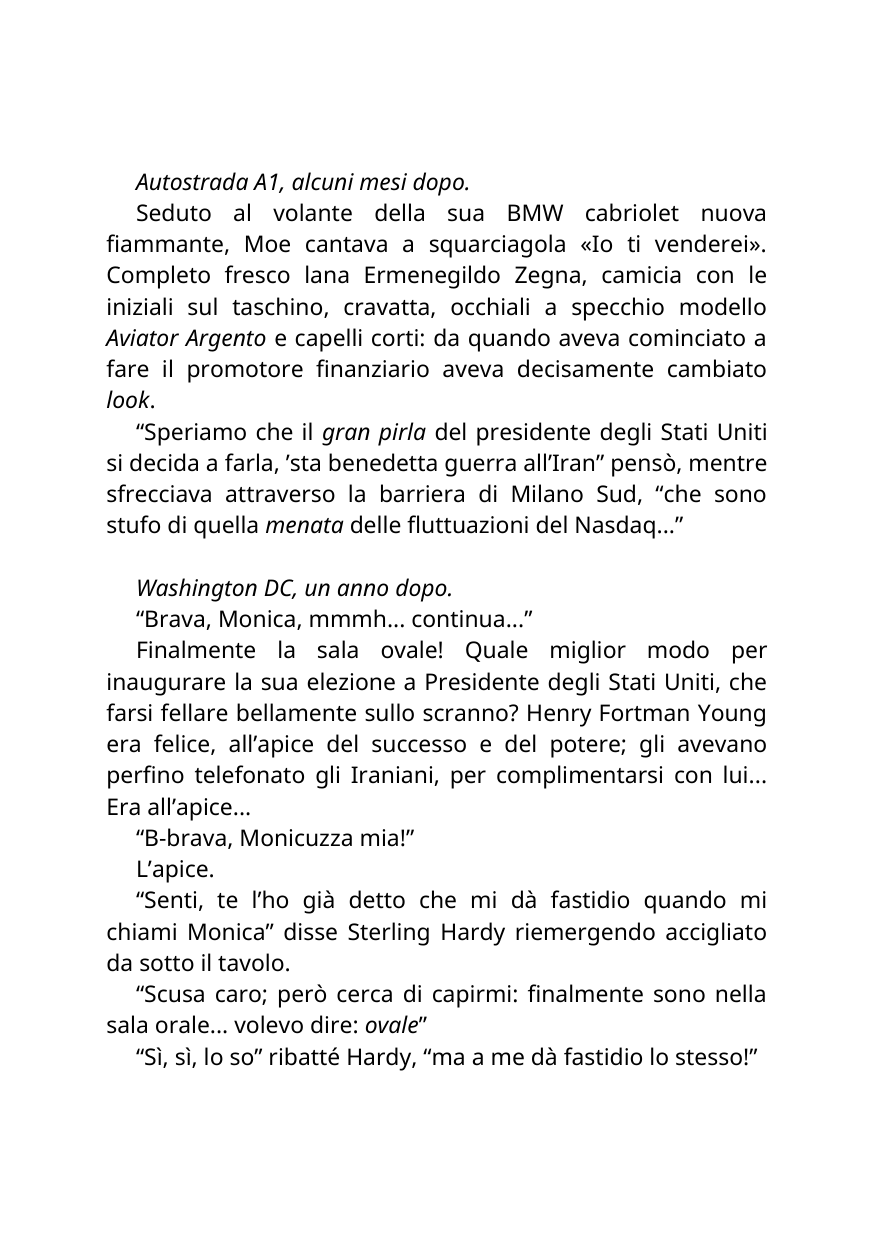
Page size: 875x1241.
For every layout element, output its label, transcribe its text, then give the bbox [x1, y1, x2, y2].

text Washington DC, un anno dopo. [106, 572, 768, 603]
text Finalmente la sala ovale! Quale miglior modo per inaugurare la sua elezione a Presidente degli Stati Uniti, che farsi fellare bellamente sullo scranno? Henry Fortman Young era felice, all’apice del successo e del potere; gli avevano perfino telefonato gli Iraniani, per complimentarsi con lui... Era all’apice... [106, 634, 768, 822]
text “Brava, Monica, mmmh... continua...” [106, 603, 768, 634]
text Autostrada A1, alcuni mesi dopo. [106, 166, 768, 197]
text “Sì, sì, lo so” ribatté Hardy, “ma a me dà fastidio lo stesso!” [106, 1041, 768, 1072]
text Seduto al volante della sua BMW cabriolet nuova fiammante, Moe cantava a squarciagola «Io ti venderei». Completo fresco lana Ermenegildo Zegna, camicia con le iniziali sul taschino, cravatta, occhiali a specchio modello Aviator Argento e capelli corti: da quando aveva cominciato a fare il promotore finanziario aveva decisamente cambiato look. [106, 197, 768, 416]
text “B-brava, Monicuzza mia!” [106, 822, 768, 853]
text “Speriamo che il gran pirla del presidente degli Stati Uniti si decida a farla, ’sta benedetta guerra all’Iran” pensò, mentre sfrecciava attraverso la barriera di Milano Sud, “che sono stufo di quella menata delle fluttuazioni del Nasdaq...” [106, 416, 768, 541]
text L’apice. [106, 853, 768, 884]
text “Scusa caro; però cerca di capirmi: finalmente sono nella sala orale... volevo dire: ovale” [106, 978, 768, 1041]
text “Senti, te l’ho già detto che mi dà fastidio quando mi chiami Monica” disse Sterling Hardy riemergendo accigliato da sotto il tavolo. [106, 884, 768, 978]
